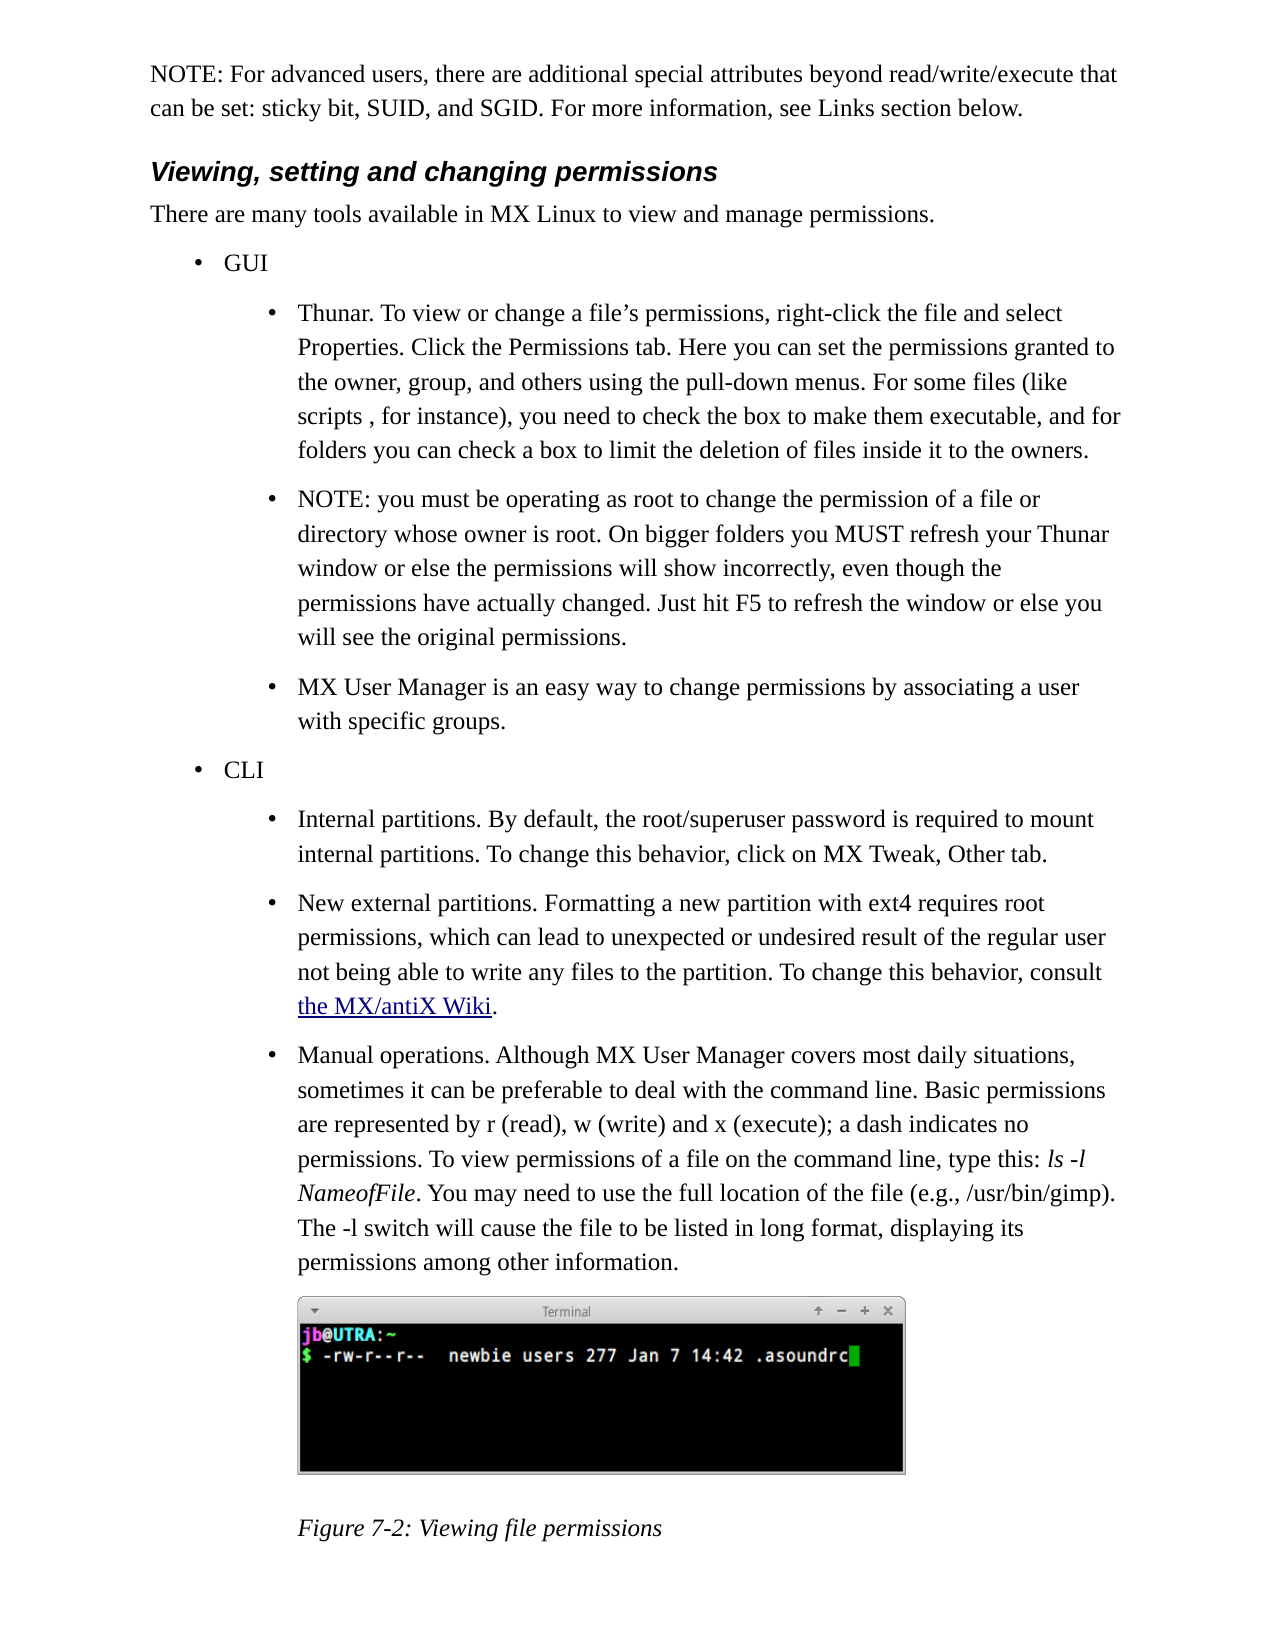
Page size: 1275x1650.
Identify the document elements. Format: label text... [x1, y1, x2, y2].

list Manual operations. Although MX User Manager covers most daily situations, sometimes it can be preferable to deal with the command line. Basic permissions are represented by r (read), w (write) and x (execute); a dash indicates no permissions. To view permissions of a file on the command line, type this: ls -l NameofFile. You may need to use the full location of the file (e.g., /usr/bin/gimp). The -l switch will cause the file to be listed in long format, displaying its permissions among other information. [268, 1040, 1125, 1276]
text NOTE: For advanced users, there are additional special attributes beyond read/write/execute that can be set: sticky bit, SUID, and SGID. For more information, see Links section below. [150, 59, 1125, 122]
text There are many tools available in MX Linux to view and manage permissions. [150, 199, 1125, 228]
list Internal partitions. By default, the root/superuser password is required to mount internal partitions. To change this behavior, click on MX Tweak, Other tab. [268, 804, 1125, 867]
picture [297, 1296, 906, 1475]
list Figure 7-2: Viewing file permissions [268, 1513, 1125, 1541]
list GUI [194, 248, 1125, 277]
list NOTE: you must be operating as root to change the permission of a file or directory whose owner is root. On bigger folders you MUST refresh your Thunar window or else the permissions will show incorrectly, even though the permissions have actually changed. Just hit F5 to refresh the window or else you will see the original permissions. [268, 484, 1125, 651]
list Thunar. To view or change a file’s permissions, right-click the file and select Properties. Click the Permissions tab. Here you can set the permissions granted to the owner, group, and others using the pull-down menus. For some files (like scripts , for instance), you need to check the box to make them executable, and for folders you can check a box to limit the deletion of files inside it to the owners. [268, 298, 1125, 464]
list New external partitions. Formatting a new partition with ext4 requires root permissions, which can lead to unexpected or undesired result of the regular user not being able to write any files to the partition. To change this behavior, consult the MX/antiX Wiki. [268, 888, 1125, 1020]
subtitle Viewing, setting and changing permissions [150, 155, 1125, 187]
list CLI [194, 755, 1125, 784]
list MX User Manager is an easy way to change permissions by associating a user with specific groups. [268, 672, 1125, 735]
